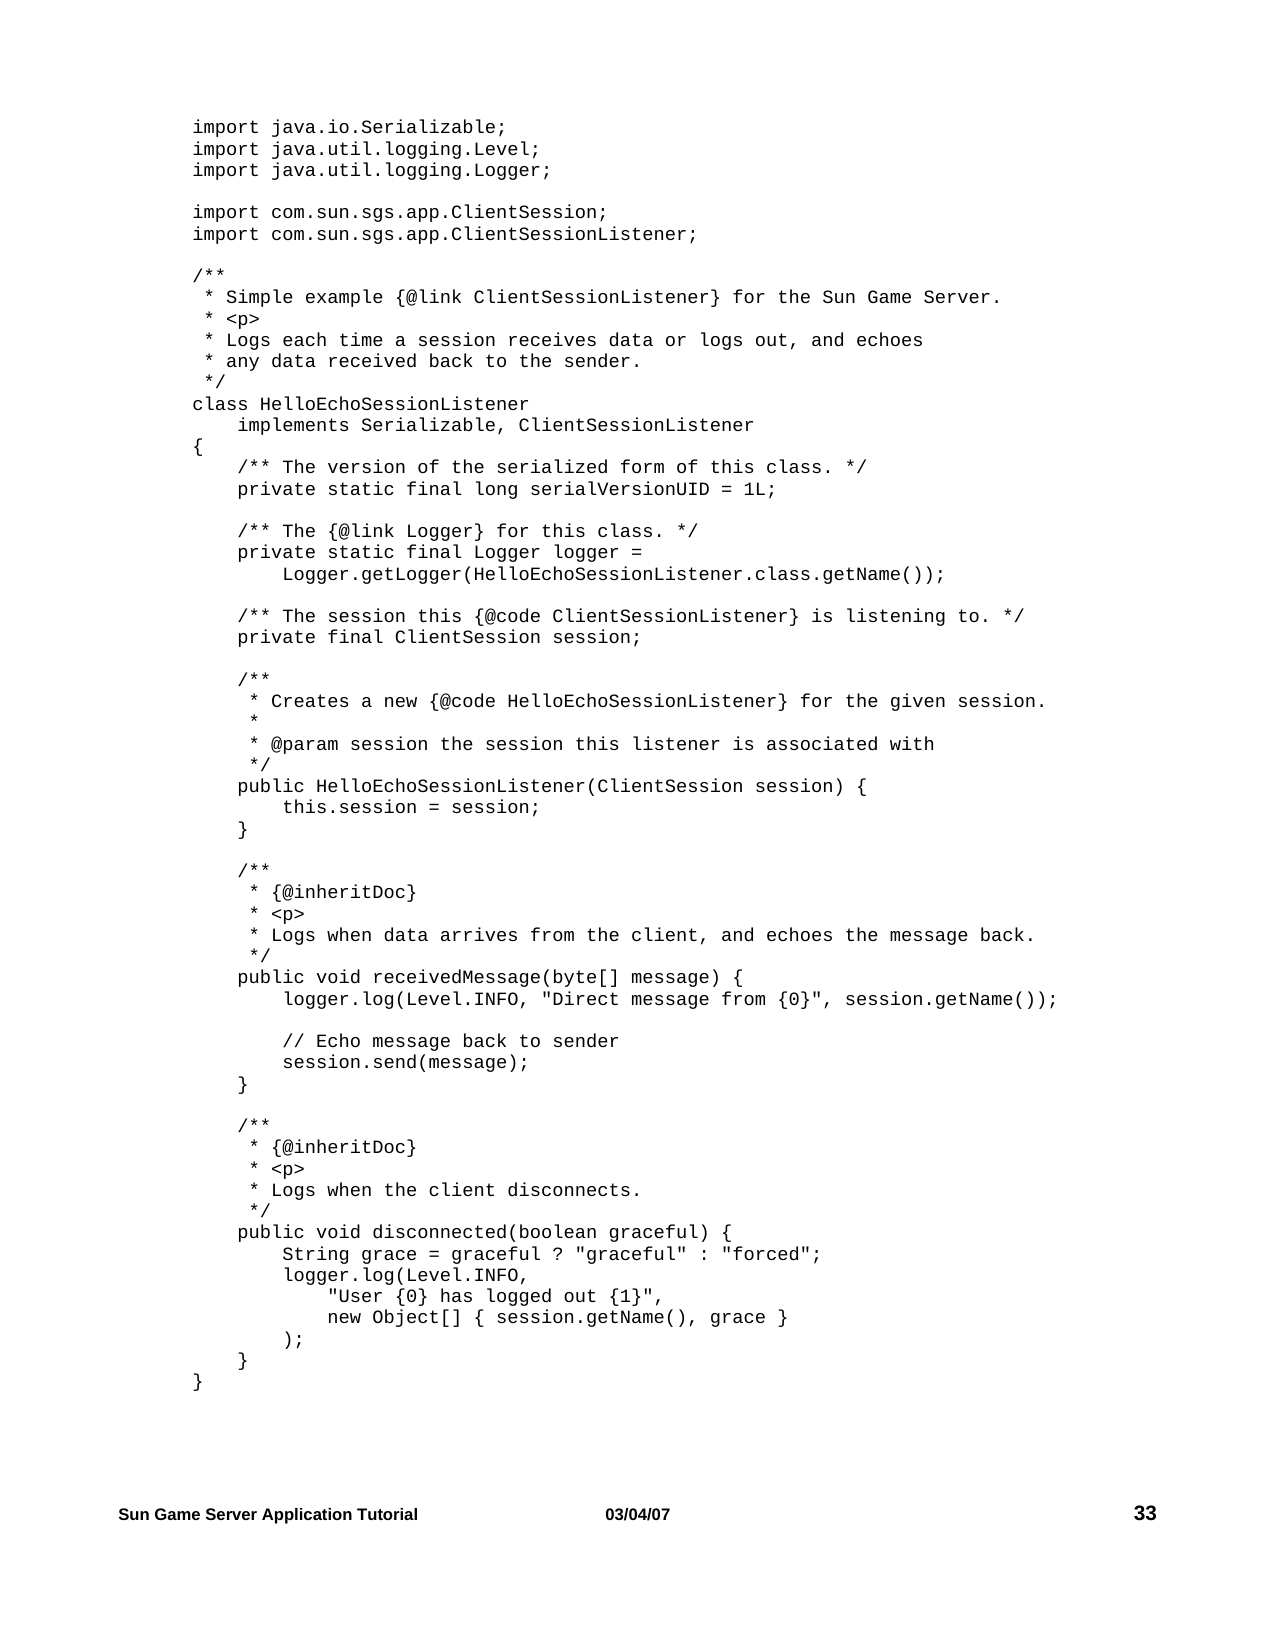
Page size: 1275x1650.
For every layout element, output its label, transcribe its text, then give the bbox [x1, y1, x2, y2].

text import java.io.Serializable; import java.util.logging.Level; import java.util.logging.Logger; import com.sun.sgs.app.ClientSession; import com.sun.sgs.app.ClientSessionListener; /** * Simple example {@link ClientSessionListener} for the Sun Game Server. * <p> * Logs each time a session receives data or logs out, and echoes * any data received back to the sender. */ class HelloEchoSessionListener implements Serializable, ClientSessionListener { /** The version of the serialized form of this class. */ private static final long serialVersionUID = 1L; /** The {@link Logger} for this class. */ private static final Logger logger = Logger.getLogger(HelloEchoSessionListener.class.getName()); /** The session this {@code ClientSessionListener} is listening to. */ private final ClientSession session; /** * Creates a new {@code HelloEchoSessionListener} for the given session. * * @param session the session this listener is associated with */ public HelloEchoSessionListener(ClientSession session) { this.session = session; } /** * {@inheritDoc} * <p> * Logs when data arrives from the client, and echoes the message back. */ public void receivedMessage(byte[] message) { logger.log(Level.INFO, "Direct message from {0}", session.getName()); // Echo message back to sender session.send(message); } /** * {@inheritDoc} * <p> * Logs when the client disconnects. */ public void disconnected(boolean graceful) { String grace = graceful ? "graceful" : "forced"; logger.log(Level.INFO, "User {0} has logged out {1}", new Object[] { session.getName(), grace } ); } } [192, 118, 1098, 1414]
